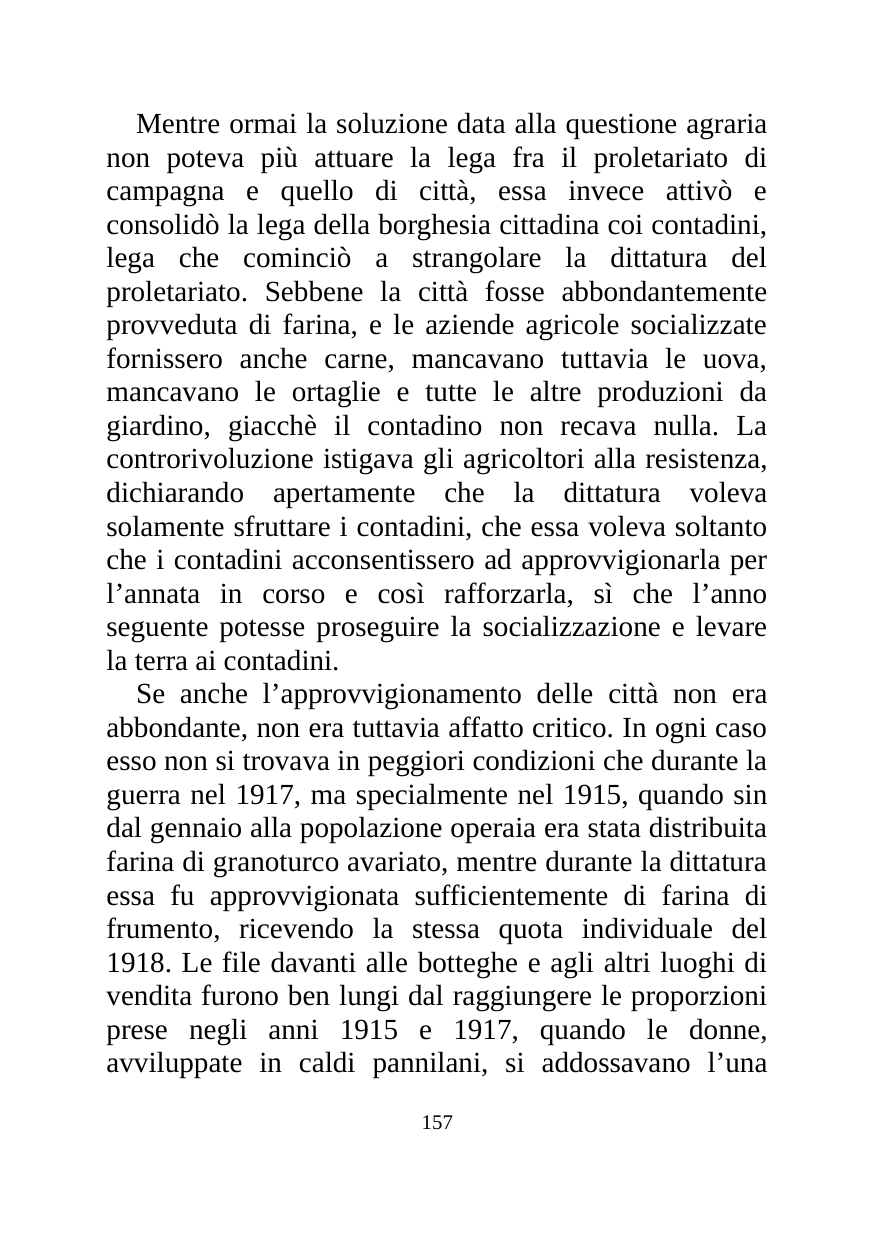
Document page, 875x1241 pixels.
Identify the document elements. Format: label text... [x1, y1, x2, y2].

text Mentre ormai la soluzione data alla questione agraria non poteva più attuare la lega fra il proletariato di campagna e quello di città, essa invece attivò e consolidò la lega della borghesia cittadina coi contadini, lega che cominciò a strangolare la dittatura del proletariato. Sebbene la città fosse abbondantemente provveduta di farina, e le aziende agricole socializzate fornissero anche carne, mancavano tuttavia le uova, mancavano le ortaglie e tutte le altre produzioni da giardino, giacchè il contadino non recava nulla. La controrivoluzione istigava gli agricoltori alla resistenza, dichiarando apertamente che la dittatura voleva solamente sfruttare i contadini, che essa voleva soltanto che i contadini acconsentissero ad approvvigionarla per l’annata in corso e così rafforzarla, sì che l’anno seguente potesse proseguire la socializzazione e levare la terra ai contadini. [106, 106, 768, 676]
text Se anche l’approvvigionamento delle città non era abbondante, non era tuttavia affatto critico. In ogni caso esso non si trovava in peggiori condizioni che durante la guerra nel 1917, ma specialmente nel 1915, quando sin dal gennaio alla popolazione operaia era stata distribuita farina di granoturco avariato, mentre durante la dittatura essa fu approvvigionata sufficientemente di farina di frumento, ricevendo la stessa quota individuale del 1918. Le file davanti alle botteghe e agli altri luoghi di vendita furono ben lungi dal raggiungere le proporzioni prese negli anni 1915 e 1917, quando le donne, avviluppate in caldi pannilani, si addossavano l’una [106, 676, 768, 1079]
